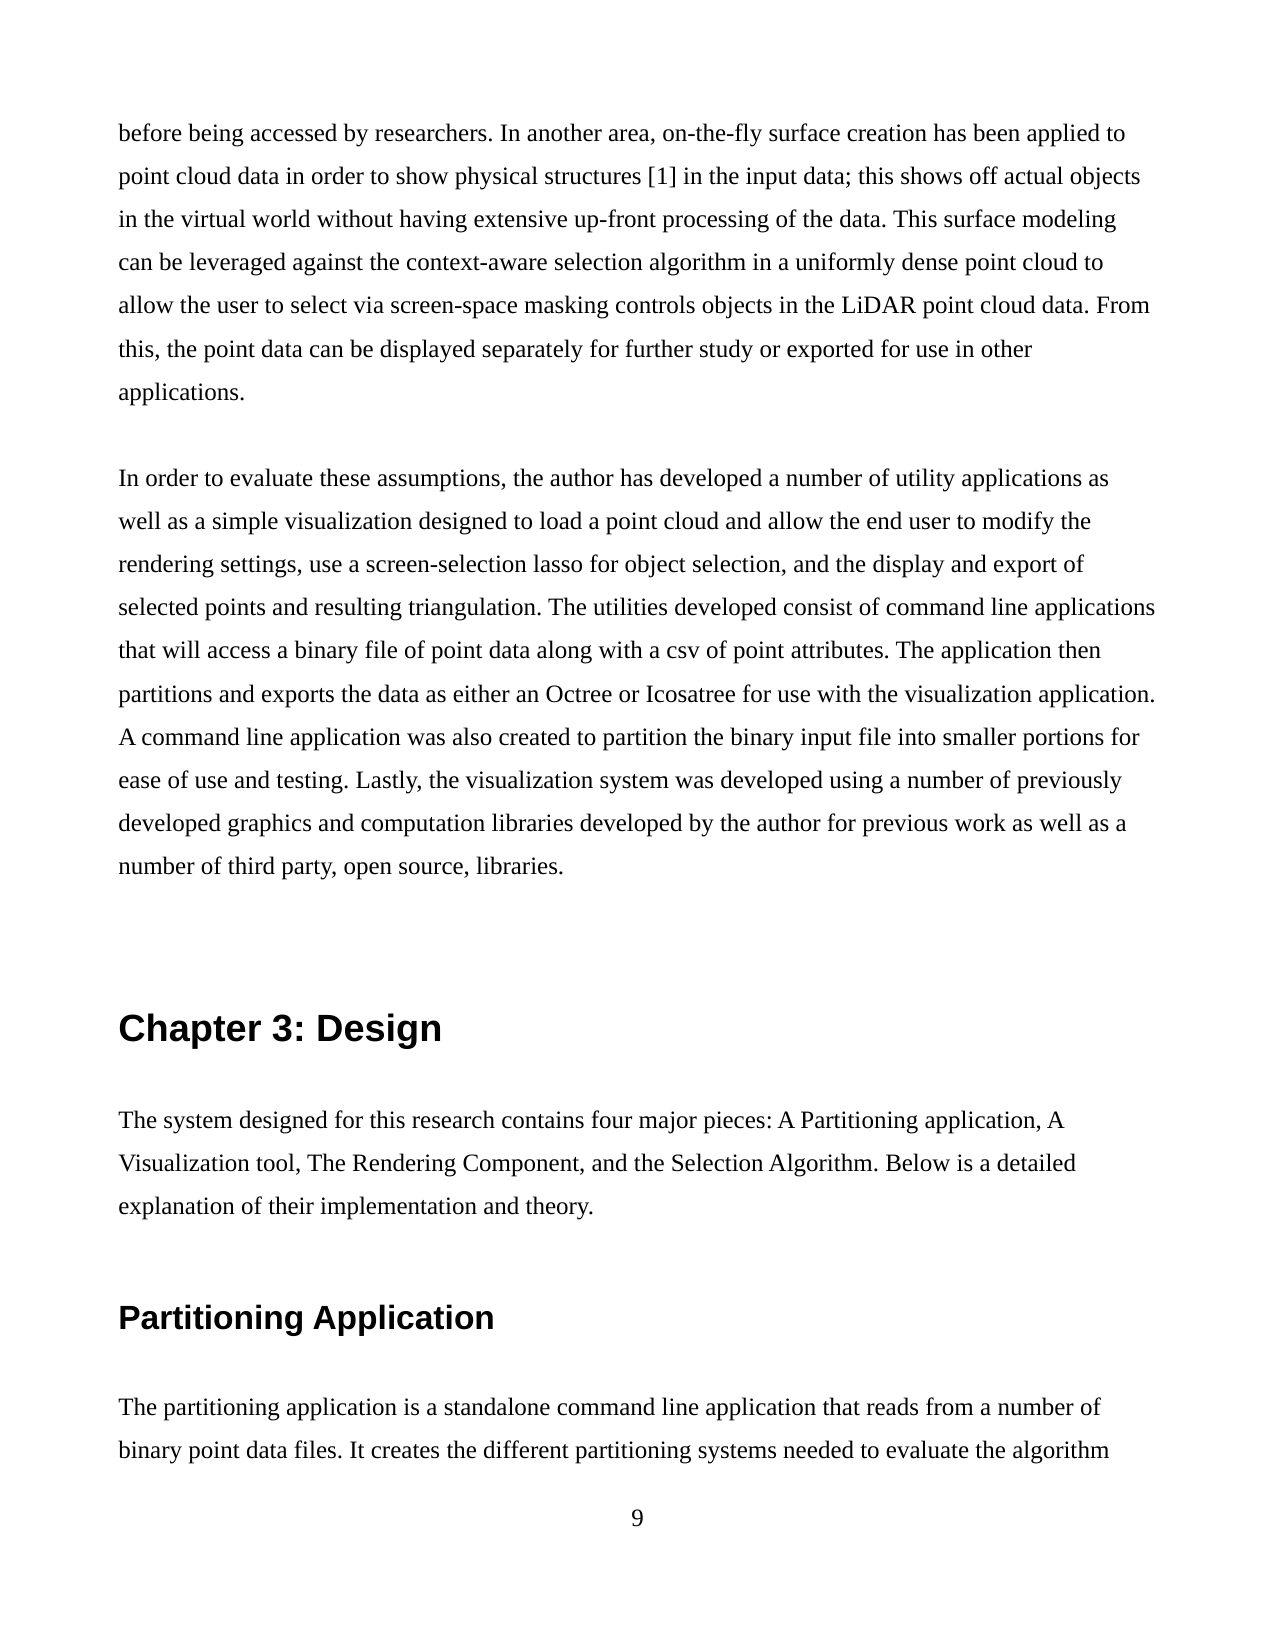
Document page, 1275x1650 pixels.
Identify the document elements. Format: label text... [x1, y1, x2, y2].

text The partitioning application is a standalone command line application that reads from a number of binary point data files. It creates the different partitioning systems needed to evaluate the algorithm [118, 1392, 1157, 1464]
text before being accessed by researchers. In another area, on-the-fly surface creation has been applied to point cloud data in order to show physical structures [1] in the input data; this shows off actual objects in the virtual world without having extensive up-front processing of the data. This surface modeling can be leveraged against the context-aware selection algorithm in a uniformly dense point cloud to allow the user to select via screen-space masking controls objects in the LiDAR point cloud data. From this, the point data can be displayed separately for further study or exported for use in other applications. [118, 118, 1157, 406]
subtitle Partitioning Application [118, 1298, 1157, 1337]
subtitle Chapter 3: Design [118, 1006, 1157, 1049]
text In order to evaluate these assumptions, the author has developed a number of utility applications as well as a simple visualization designed to load a point cloud and allow the end user to modify the rendering settings, use a screen-selection lasso for object selection, and the display and export of selected points and resulting triangulation. The utilities developed consist of command line applications that will access a binary file of point data along with a csv of point attributes. The application then partitions and exports the data as either an Octree or Icosatree for use with the visualization application. A command line application was also created to partition the binary input file into smaller portions for ease of use and testing. Lastly, the visualization system was developed using a number of previously developed graphics and computation libraries developed by the author for previous work as well as a number of third party, open source, libraries. [118, 463, 1157, 880]
text The system designed for this research contains four major pieces: A Partitioning application, A Visualization tool, The Rendering Component, and the Selection Algorithm. Below is a detailed explanation of their implementation and theory. [118, 1105, 1157, 1220]
